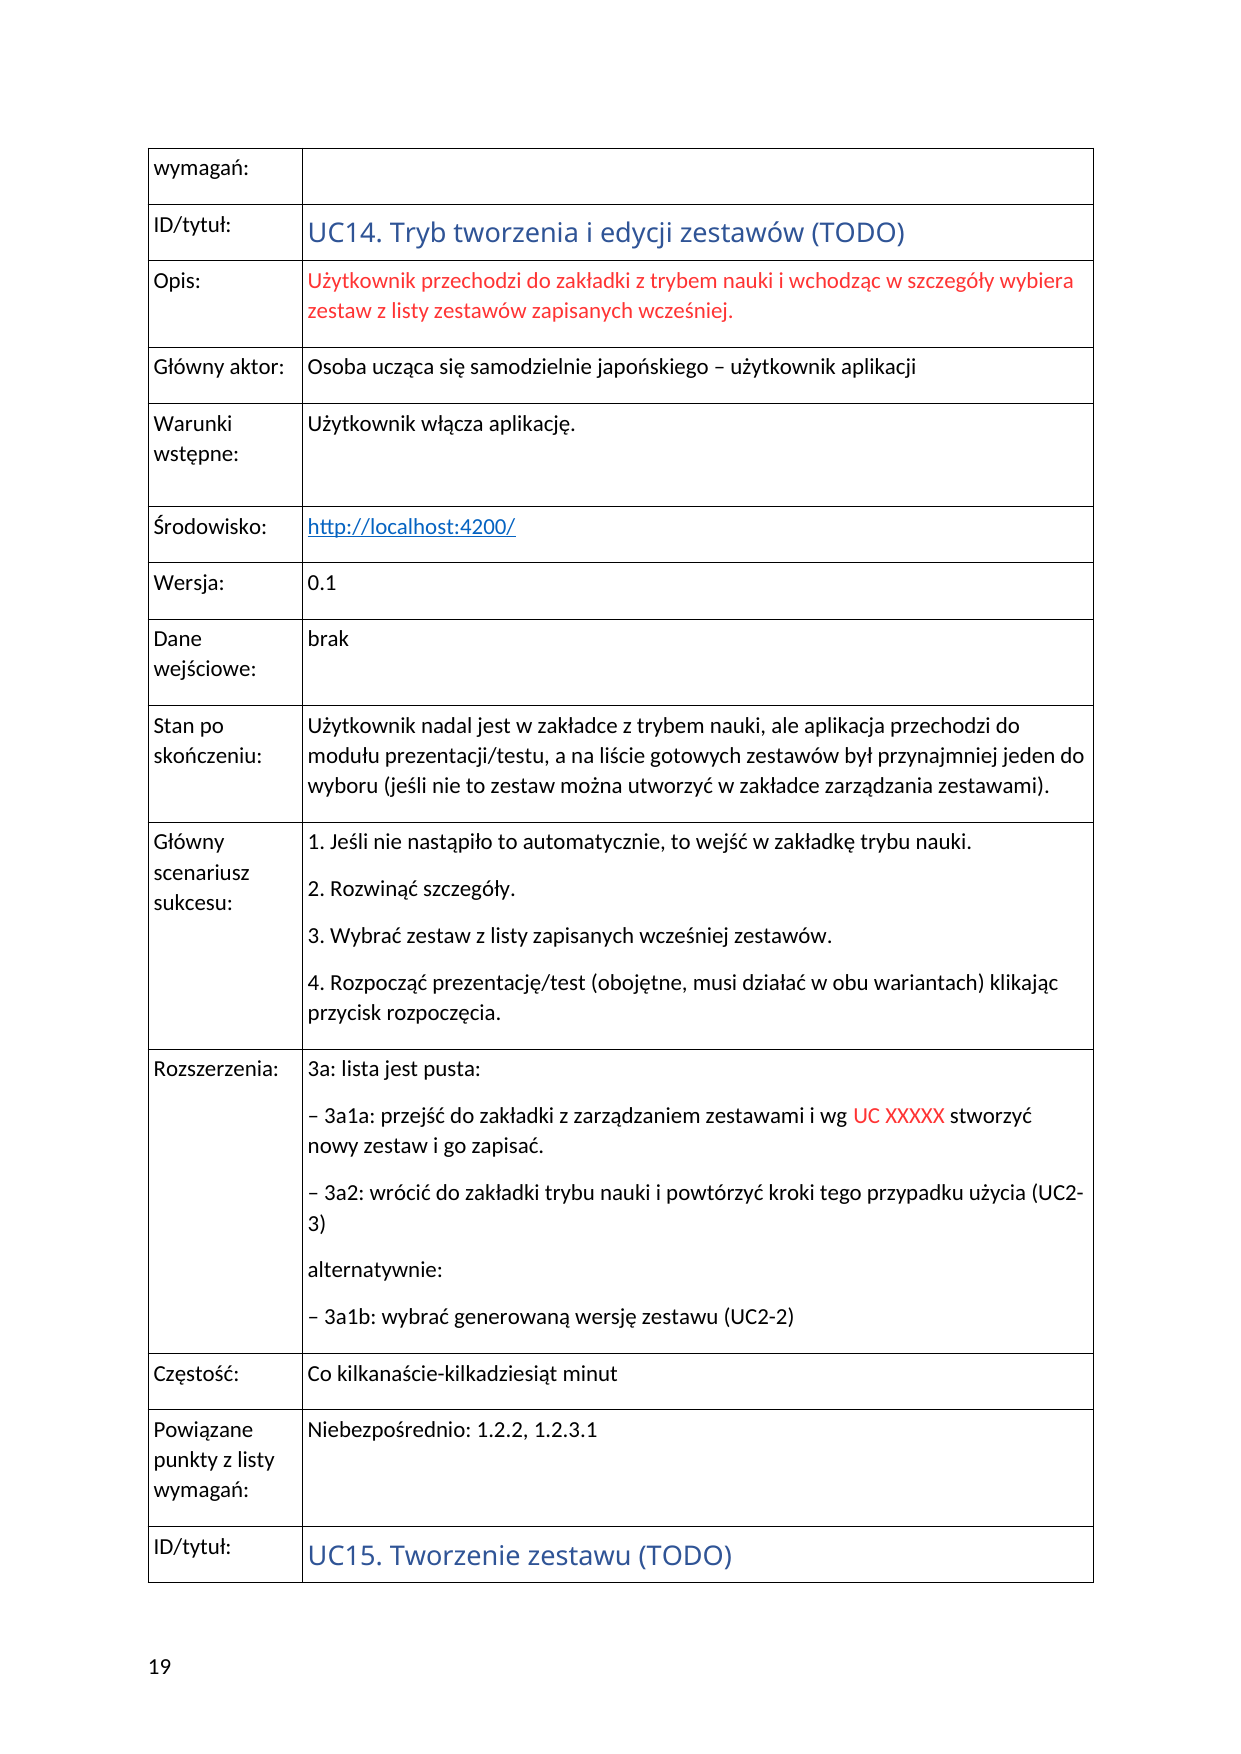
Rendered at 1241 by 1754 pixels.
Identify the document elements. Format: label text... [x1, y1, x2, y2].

table_cell Wersja: [149, 563, 302, 618]
table_cell Niebezpośrednio: 1.2.2, 1.2.3.1 [303, 1410, 1093, 1526]
table_cell Warunki wstępne: [149, 404, 302, 506]
table_header ID/tytuł: [149, 1527, 302, 1582]
table_cell Główny aktor: [149, 348, 302, 403]
table_cell http://localhost:4200/ [303, 507, 1093, 562]
table_cell 0.1 [303, 563, 1093, 618]
table_header UC14. Tryb tworzenia i edycji zestawów (TODO) [303, 205, 1093, 260]
table_cell Osoba ucząca się samodzielnie japońskiego – użytkownik aplikacji [303, 348, 1093, 403]
table_cell Środowisko: [149, 507, 302, 562]
table_cell Dane wejściowe: [149, 620, 302, 705]
table_cell Użytkownik nadal jest w zakładce z trybem nauki, ale aplikacja przechodzi do modułu prezentacji/testu, a na liście gotowych zestawów był przynajmniej jeden do wyboru (jeśli nie to zestaw można utworzyć w zakładce zarządzania zestawami). [303, 706, 1093, 822]
table_cell Opis: [149, 261, 302, 347]
table_cell Główny scenariusz sukcesu: [149, 823, 302, 1049]
table_header ID/tytuł: [149, 205, 302, 260]
table_cell 1. Jeśli nie nastąpiło to automatycznie, to wejść w zakładkę trybu nauki. 2. Rozwinąć szczegóły. 3. Wybrać zestaw z listy zapisanych wcześniej zestawów. 4. Rozpocząć prezentację/test (obojętne, musi działać w obu wariantach) klikając przycisk rozpoczęcia. [303, 823, 1093, 1049]
table_cell Użytkownik włącza aplikację. [303, 404, 1093, 506]
table_cell Użytkownik przechodzi do zakładki z trybem nauki i wchodząc w szczegóły wybiera zestaw z listy zestawów zapisanych wcześniej. [303, 261, 1093, 347]
table_cell Częstość: [149, 1354, 302, 1409]
table_cell Co kilkanaście-kilkadziesiąt minut [303, 1354, 1093, 1409]
table_cell Rozszerzenia: [149, 1050, 302, 1353]
table_header UC15. Tworzenie zestawu (TODO) [303, 1527, 1093, 1582]
table_cell Powiązane punkty z listy wymagań: [149, 1410, 302, 1526]
table_cell 3a: lista jest pusta: – 3a1a: przejść do zakładki z zarządzaniem zestawami i wg UC XXXXX stworzyć nowy zestaw i go zapisać. – 3a2: wrócić do zakładki trybu nauki i powtórzyć kroki tego przypadku użycia (UC2-3) alternatywnie: – 3a1b: wybrać generowaną wersję zestawu (UC2-2) [303, 1050, 1093, 1353]
table_cell wymagań: [149, 149, 302, 204]
table_cell [303, 149, 1093, 204]
table_cell Stan po skończeniu: [149, 706, 302, 822]
table_cell brak [303, 620, 1093, 705]
